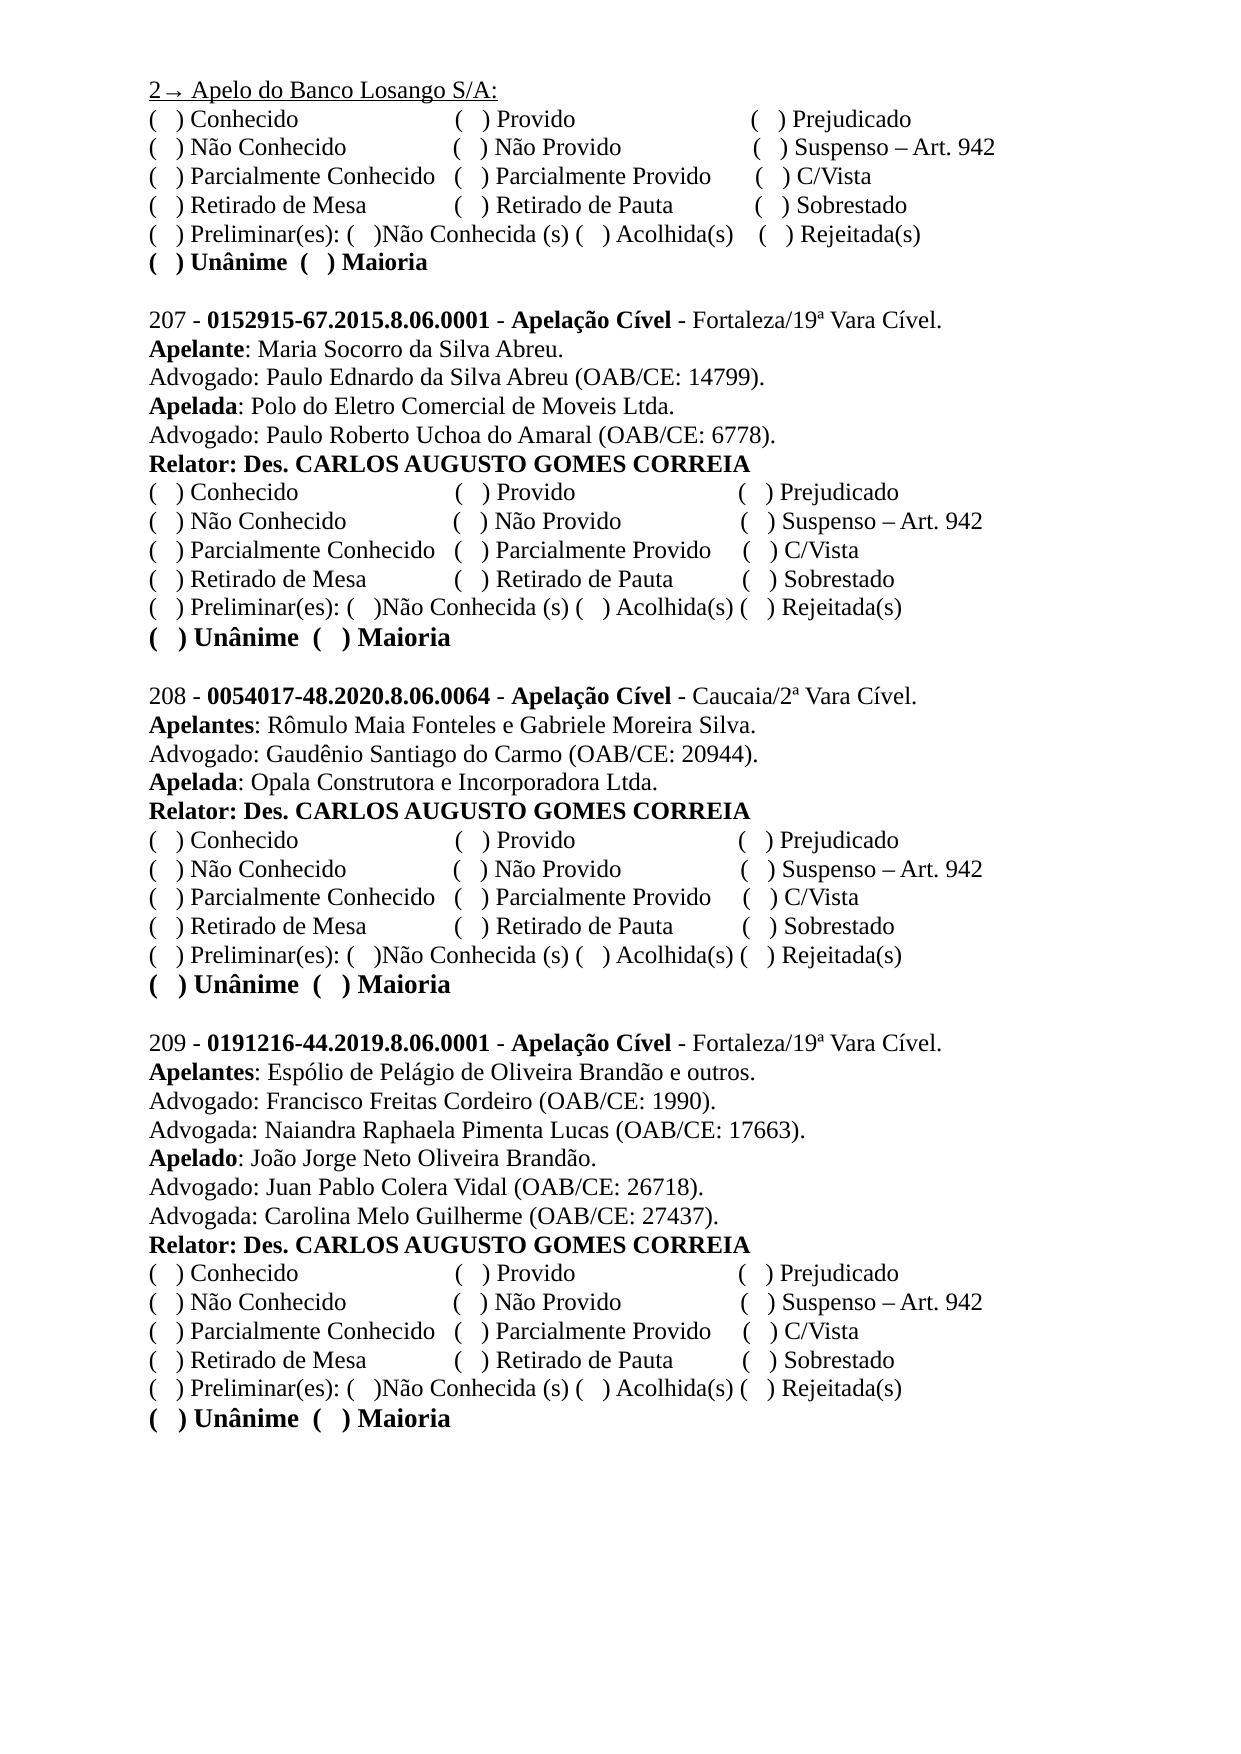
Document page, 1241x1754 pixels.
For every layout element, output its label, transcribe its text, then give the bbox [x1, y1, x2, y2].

text 2→ Apelo do Banco Losango S/A: [148, 75, 1141, 104]
text ( ) Conhecido ( ) Provido ( ) Prejudicado [148, 477, 1141, 506]
text Relator: Des. CARLOS AUGUSTO GOMES CORREIA [148, 449, 1141, 477]
text ( ) Conhecido ( ) Provido ( ) Prejudicado [148, 104, 1141, 132]
text ( ) Não Conhecido ( ) Não Provido ( ) Suspenso – Art. 942 [148, 854, 1158, 882]
text ( ) Preliminar(es): ( )Não Conhecida (s) ( ) Acolhida(s) ( ) Rejeitada(s) [148, 940, 1158, 969]
text Advogado: Gaudênio Santiago do Carmo (OAB/CE: 20944). [148, 739, 1141, 767]
text Advogado: Juan Pablo Colera Vidal (OAB/CE: 26718). [148, 1172, 1141, 1201]
text ( ) Parcialmente Conhecido ( ) Parcialmente Provido ( ) C/Vista [148, 161, 1158, 190]
text 207 - 0152915-67.2015.8.06.0001 - Apelação Cível - Fortaleza/19ª Vara Cível. [148, 305, 1141, 334]
text ( ) Retirado de Mesa ( ) Retirado de Pauta ( ) Sobrestado [148, 190, 1158, 219]
text ( ) Parcialmente Conhecido ( ) Parcialmente Provido ( ) C/Vista [148, 535, 1158, 564]
text ( ) Preliminar(es): ( )Não Conhecida (s) ( ) Acolhida(s) ( ) Rejeitada(s) [148, 219, 1158, 247]
text ( ) Unânime ( ) Maioria [148, 969, 1158, 1000]
text ( ) Conhecido ( ) Provido ( ) Prejudicado [148, 825, 1141, 854]
text Apelantes: Espólio de Pelágio de Oliveira Brandão e outros. [148, 1057, 1141, 1086]
text Apelante: Maria Socorro da Silva Abreu. [148, 334, 1141, 362]
text ( ) Retirado de Mesa ( ) Retirado de Pauta ( ) Sobrestado [148, 1345, 1158, 1373]
text ( ) Não Conhecido ( ) Não Provido ( ) Suspenso – Art. 942 [148, 1287, 1158, 1316]
text ( ) Não Conhecido ( ) Não Provido ( ) Suspenso – Art. 942 [148, 506, 1158, 535]
text ( ) Conhecido ( ) Provido ( ) Prejudicado [148, 1258, 1141, 1287]
text ( ) Preliminar(es): ( )Não Conhecida (s) ( ) Acolhida(s) ( ) Rejeitada(s) [148, 1373, 1158, 1402]
text ( ) Unânime ( ) Maioria [148, 247, 1158, 276]
text ( ) Unânime ( ) Maioria [148, 1402, 1158, 1433]
text Advogada: Naiandra Raphaela Pimenta Lucas (OAB/CE: 17663). [148, 1115, 1141, 1143]
text Advogada: Carolina Melo Guilherme (OAB/CE: 27437). [148, 1201, 1141, 1230]
text ( ) Não Conhecido ( ) Não Provido ( ) Suspenso – Art. 942 [148, 132, 1158, 161]
text ( ) Parcialmente Conhecido ( ) Parcialmente Provido ( ) C/Vista [148, 882, 1158, 911]
text 209 - 0191216-44.2019.8.06.0001 - Apelação Cível - Fortaleza/19ª Vara Cível. [148, 1028, 1141, 1057]
text Relator: Des. CARLOS AUGUSTO GOMES CORREIA [148, 796, 1141, 825]
text Apelada: Polo do Eletro Comercial de Moveis Ltda. [148, 391, 1141, 420]
text ( ) Retirado de Mesa ( ) Retirado de Pauta ( ) Sobrestado [148, 911, 1158, 940]
text Apelado: João Jorge Neto Oliveira Brandão. [148, 1143, 1141, 1172]
text ( ) Retirado de Mesa ( ) Retirado de Pauta ( ) Sobrestado [148, 564, 1158, 592]
text Advogado: Francisco Freitas Cordeiro (OAB/CE: 1990). [148, 1086, 1141, 1115]
text Apelantes: Rômulo Maia Fonteles e Gabriele Moreira Silva. [148, 710, 1141, 739]
text ( ) Parcialmente Conhecido ( ) Parcialmente Provido ( ) C/Vista [148, 1316, 1158, 1345]
text 208 - 0054017-48.2020.8.06.0064 - Apelação Cível - Caucaia/2ª Vara Cível. [148, 681, 1141, 710]
text Advogado: Paulo Ednardo da Silva Abreu (OAB/CE: 14799). [148, 362, 1141, 391]
text ( ) Preliminar(es): ( )Não Conhecida (s) ( ) Acolhida(s) ( ) Rejeitada(s) [148, 592, 1158, 621]
text ( ) Unânime ( ) Maioria [148, 621, 1158, 652]
text Advogado: Paulo Roberto Uchoa do Amaral (OAB/CE: 6778). [148, 420, 1141, 449]
text Apelada: Opala Construtora e Incorporadora Ltda. [148, 767, 1141, 796]
text Relator: Des. CARLOS AUGUSTO GOMES CORREIA [148, 1230, 1141, 1258]
